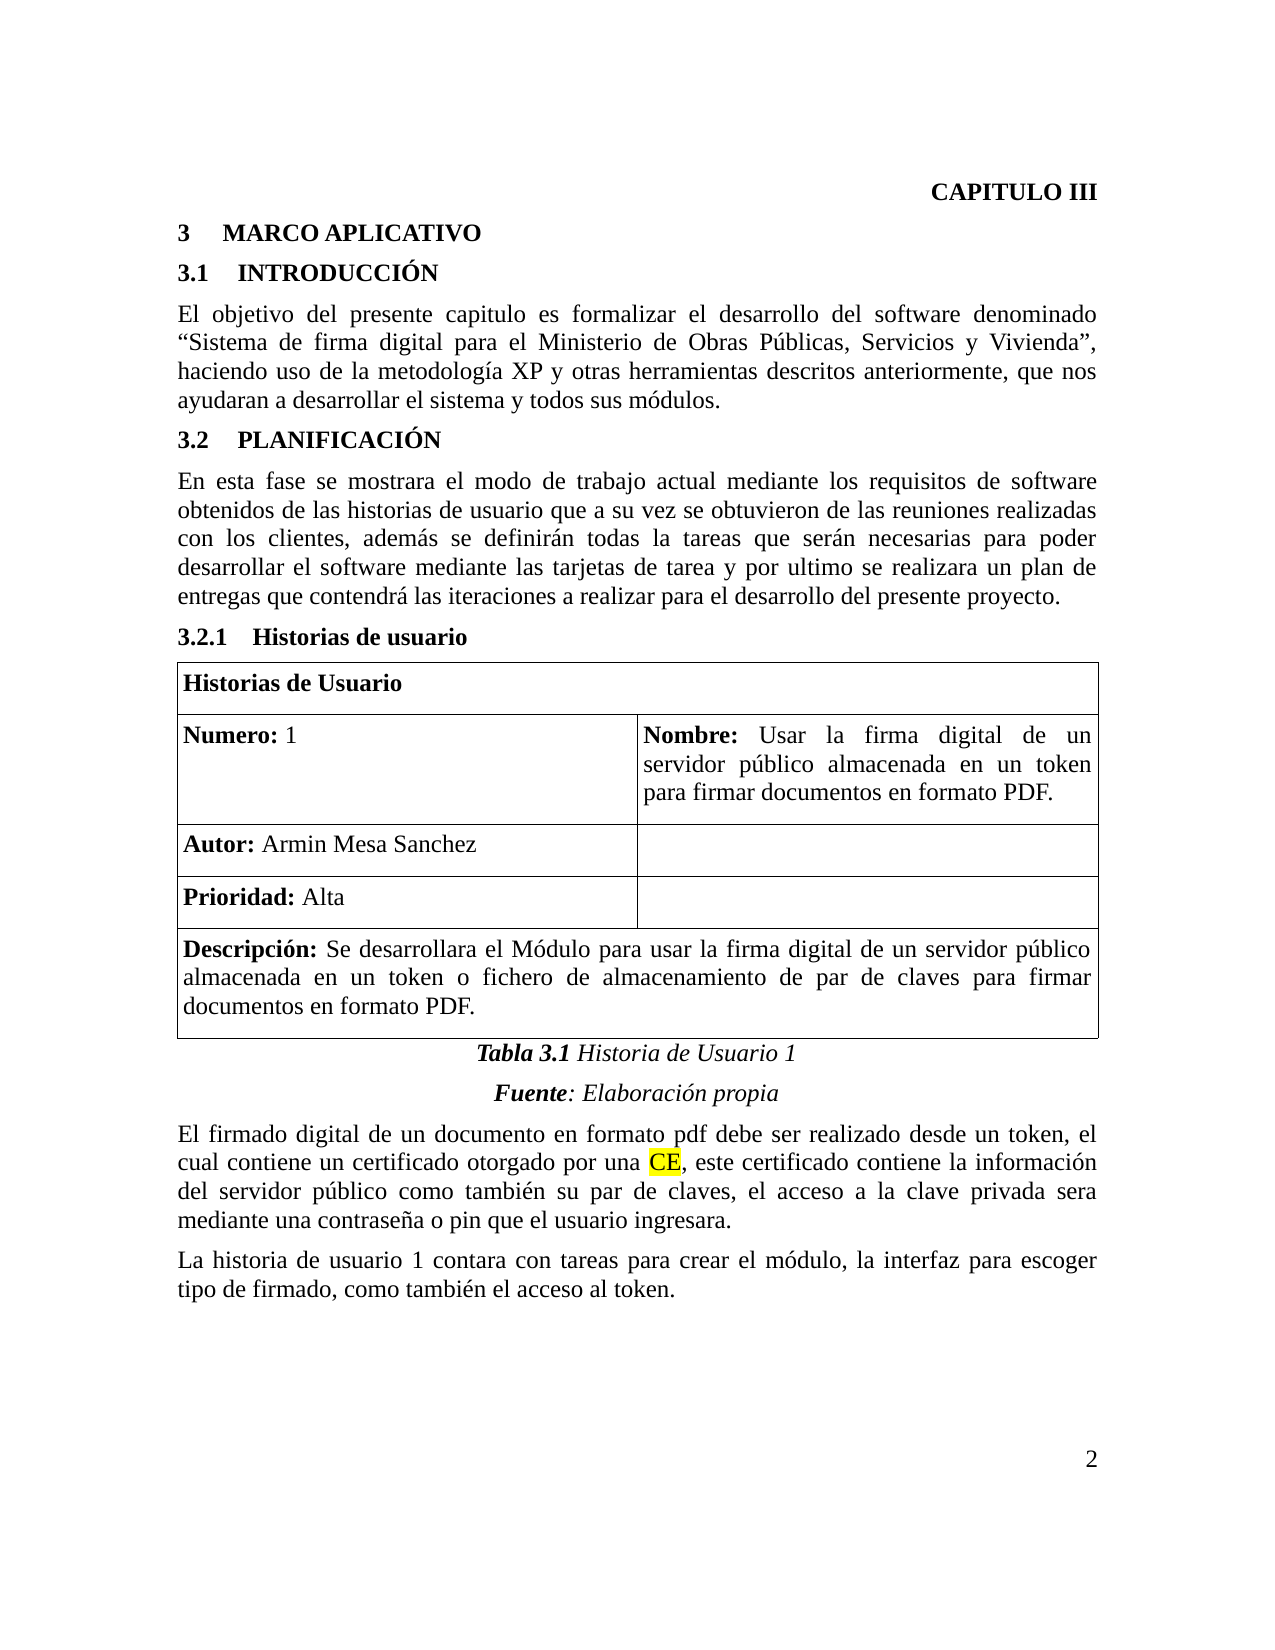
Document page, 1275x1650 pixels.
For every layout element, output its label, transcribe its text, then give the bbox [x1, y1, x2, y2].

subtitle PLANIFICACIÓN [177, 426, 1098, 454]
text La historia de usuario 1 contara con tareas para crear el módulo, la interfaz para escoger tipo de firmado, como también el acceso al token. [177, 1245, 1098, 1303]
table_cell Nombre: Usar la firma digital de un servidor público almacenada en un token para firmar documentos en formato PDF. [638, 715, 1098, 824]
text Tabla 3.1 Historia de Usuario 1 [177, 1039, 1098, 1066]
text El firmado digital de un documento en formato pdf debe ser realizado desde un token, el cual contiene un certificado otorgado por una CE, este certificado contiene la información del servidor público como también su par de claves, el acceso a la clave privada sera mediante una contraseña o pin que el usuario ingresara. [177, 1119, 1098, 1234]
subtitle INTRODUCCIÓN [177, 258, 1098, 287]
table_header Historias de Usuario [178, 663, 1098, 714]
table_cell Autor: Armin Mesa Sanchez [178, 825, 637, 876]
title CAPITULO III [177, 177, 1098, 206]
table_cell [638, 825, 1098, 876]
text El objetivo del presente capitulo es formalizar el desarrollo del software denominado “Sistema de firma digital para el Ministerio de Obras Públicas, Servicios y Vivienda”, haciendo uso de la metodología XP y otras herramientas descritos anteriormente, que nos ayudaran a desarrollar el sistema y todos sus módulos. [177, 299, 1098, 414]
table_cell Numero: 1 [178, 715, 637, 824]
subtitle Historias de usuario [177, 622, 1098, 650]
subtitle MARCO APLICATIVO [177, 218, 1098, 246]
text En esta fase se mostrara el modo de trabajo actual mediante los requisitos de software obtenidos de las historias de usuario que a su vez se obtuvieron de las reuniones realizadas con los clientes, además se definirán todas la tareas que serán necesarias para poder desarrollar el software mediante las tarjetas de tarea y por ultimo se realizara un plan de entregas que contendrá las iteraciones a realizar para el desarrollo del presente proyecto. [177, 466, 1098, 610]
text Fuente: Elaboración propia [177, 1078, 1098, 1107]
table_cell Descripción: Se desarrollara el Módulo para usar la firma digital de un servidor público almacenada en un token o fichero de almacenamiento de par de claves para firmar documentos en formato PDF. [178, 929, 1098, 1037]
table_cell Prioridad: Alta [178, 877, 637, 928]
table_cell [638, 877, 1098, 928]
